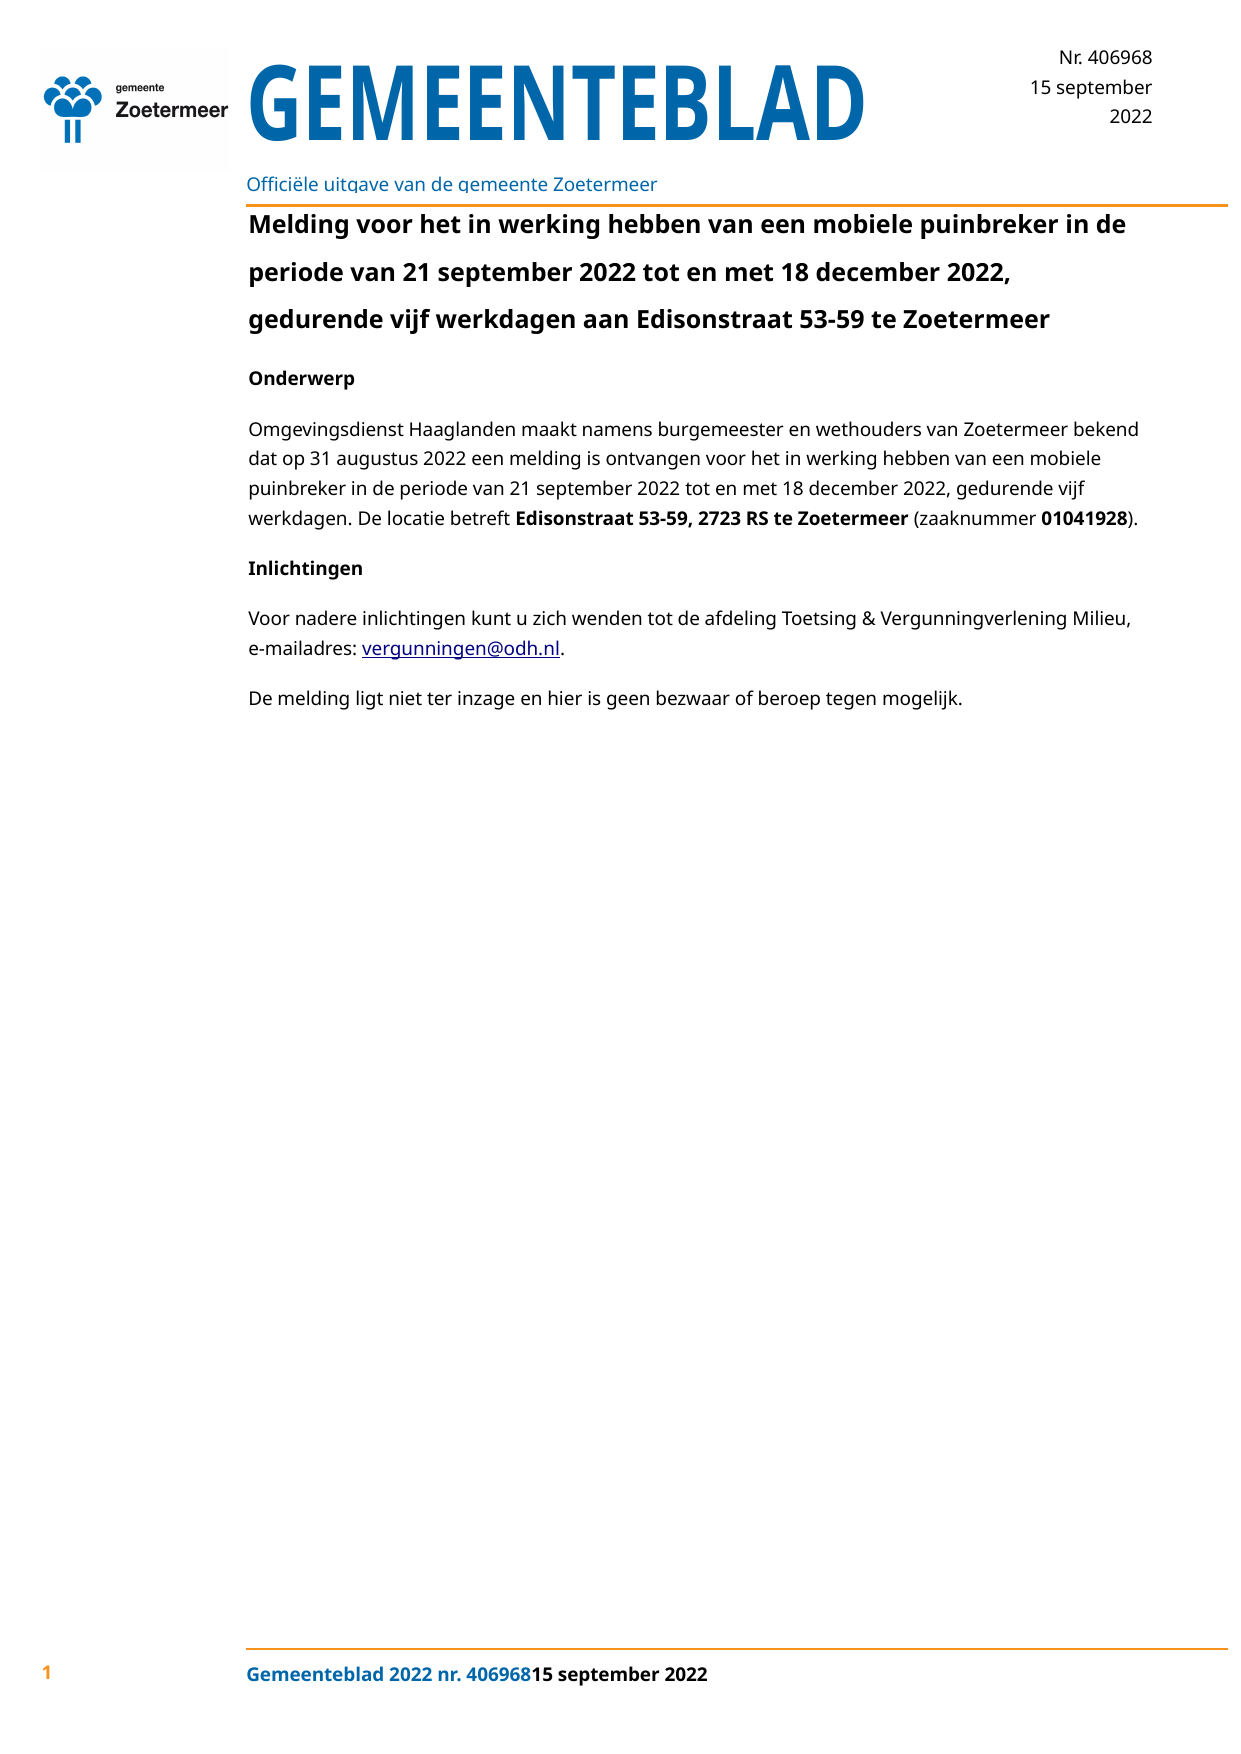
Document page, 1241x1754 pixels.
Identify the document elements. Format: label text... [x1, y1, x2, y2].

text Omgevingsdienst Haaglanden maakt namens burgemeester en wethouders van Zoetermeer bekend dat op 31 augustus 2022 een melding is ontvangen voor het in werking hebben van een mobiele puinbreker in de periode van 21 september 2022 tot en met 18 december 2022, gedurende vijf werkdagen. De locatie betreft Edisonstraat 53-59, 2723 RS te Zoetermeer (zaaknummer 01041928). [248, 416, 1152, 530]
text Onderwerp [248, 366, 1152, 391]
text De melding ligt niet ter inzage en hier is geen bezwaar of beroep tegen mogelijk. [248, 686, 1152, 711]
picture [41, 47, 231, 172]
text Melding voor het in werking hebben van een mobiele puinbreker in de periode van 21 september 2022 tot en met 18 december 2022, gedurende vijf werkdagen aan Edisonstraat 53-59 te Zoetermeer [248, 207, 1152, 336]
text Voor nadere inlichtingen kunt u zich wenden tot de afdeling Toetsing & Vergunningverlening Milieu, e-mailadres: vergunningen@odh.nl. [248, 606, 1152, 661]
text Inlichtingen [248, 555, 1152, 581]
